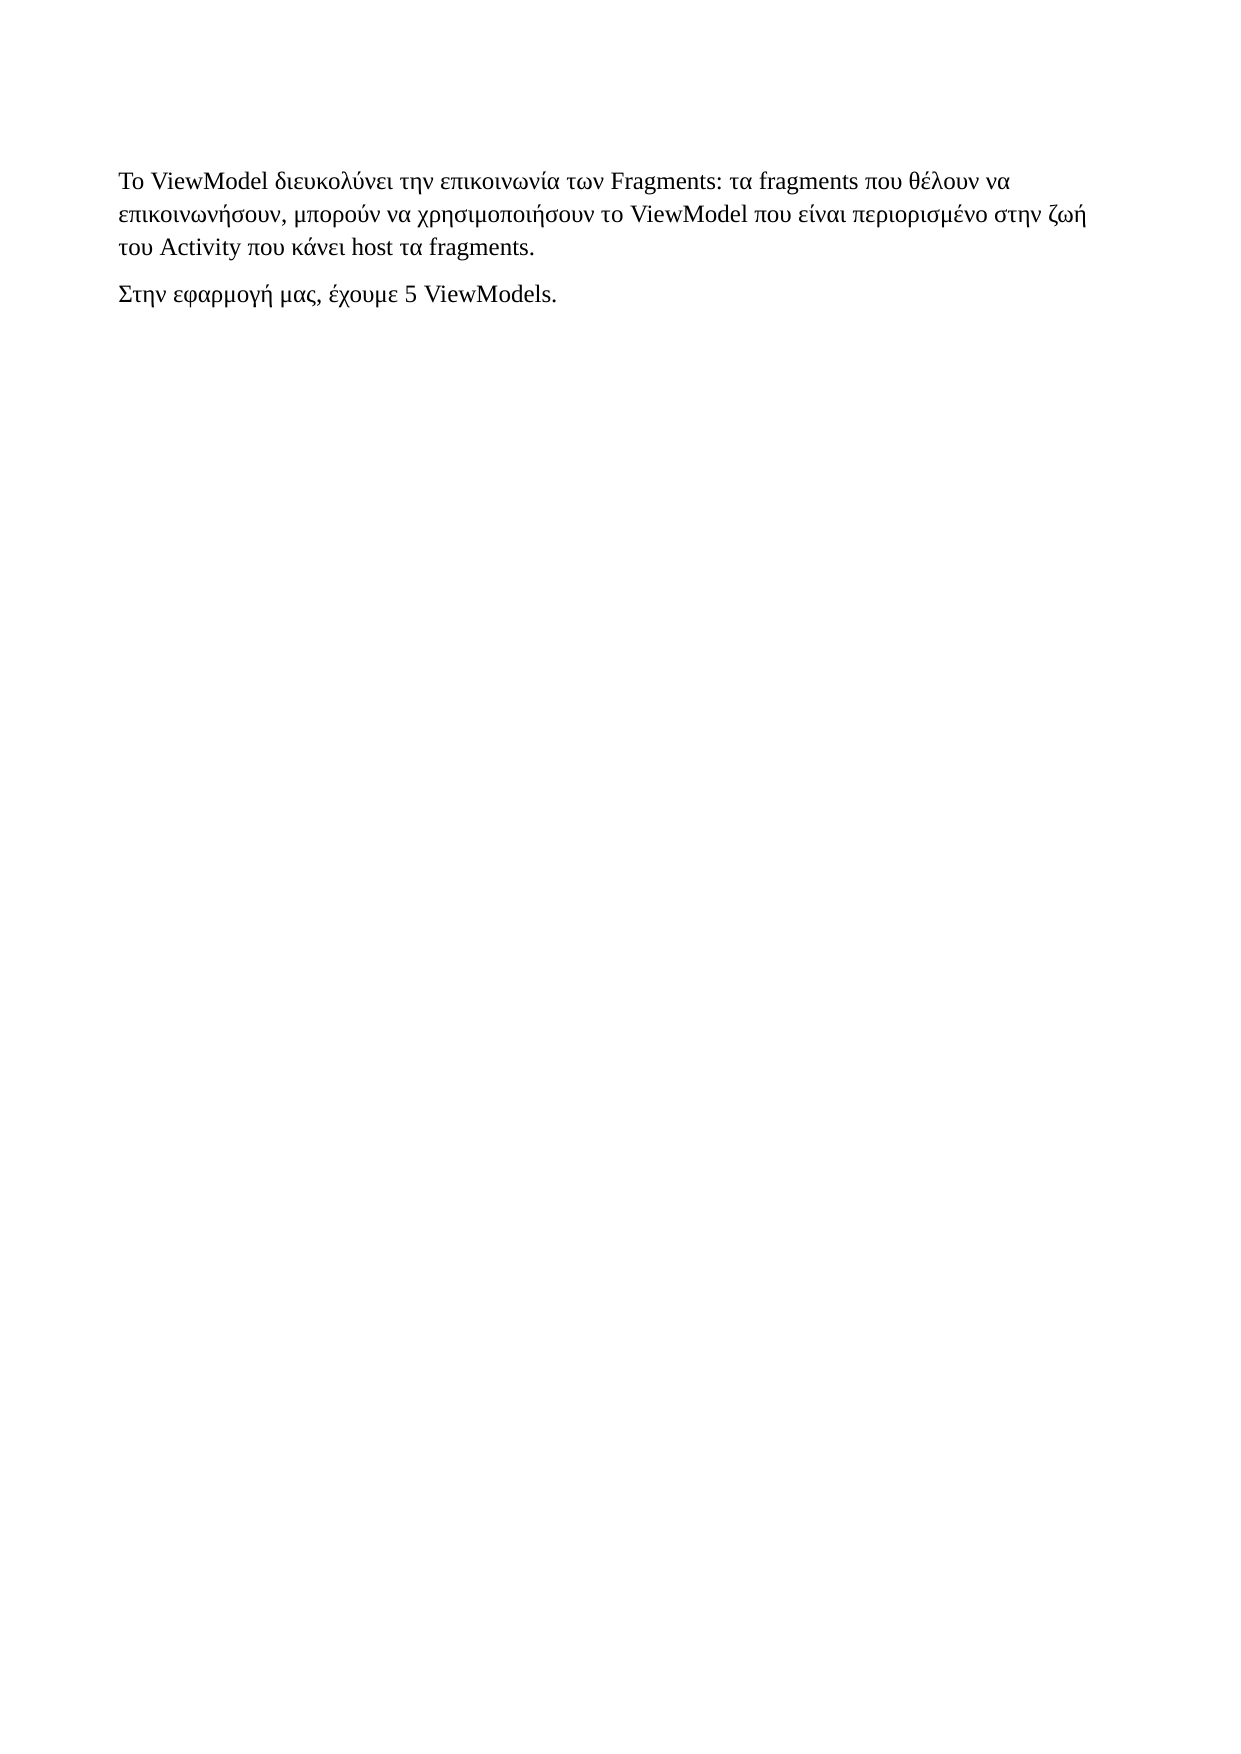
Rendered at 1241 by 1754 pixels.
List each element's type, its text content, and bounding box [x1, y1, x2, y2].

text Στην εφαρμογή μας, έχουμε 5 ViewModels. [118, 279, 1122, 308]
text Το ViewModel διευκολύνει την επικοινωνία των Fragments: τα fragments που θέλουν να επικοινωνήσουν, μπορούν να χρησιμοποιήσουν το ViewModel που είναι περιορισμένο στην ζωή του Activity που κάνει host τα fragments. [118, 166, 1122, 261]
